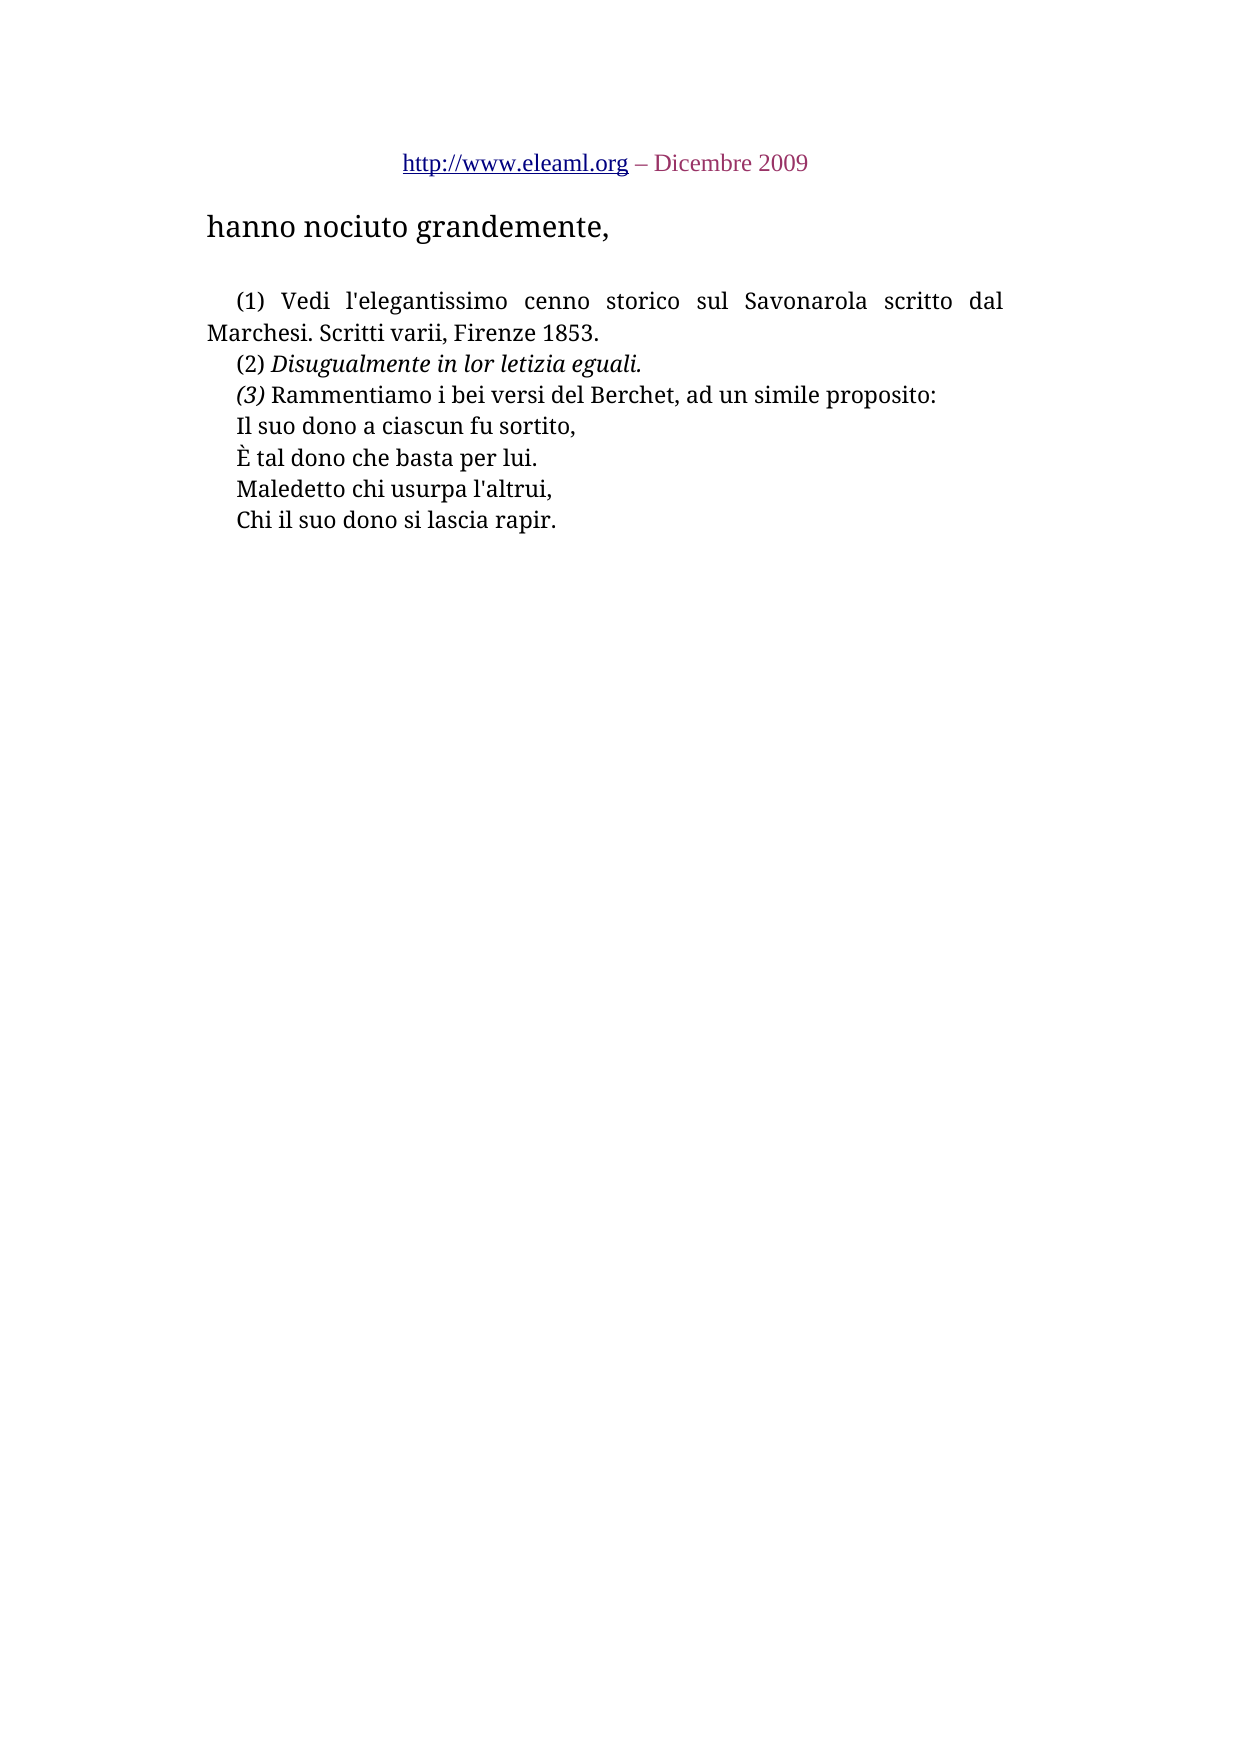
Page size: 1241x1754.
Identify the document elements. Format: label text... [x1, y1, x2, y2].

text hanno nociuto grandemente, [207, 206, 1004, 246]
text È tal dono che basta per lui. [207, 441, 1004, 473]
text (2) Disugualmente in lor letizia eguali. [207, 348, 1004, 379]
text (3) Rammentiamo i bei versi del Berchet, ad un simile proposito: [207, 379, 1004, 410]
text Il suo dono a ciascun fu sortito, [207, 410, 1004, 441]
text Maledetto chi usurpa l'altrui, [207, 473, 1004, 504]
text (1) Vedi l'elegantissimo cenno storico sul Savonarola scritto dal Marchesi. Scritti varii, Firenze 1853. [207, 285, 1004, 348]
text Chi il suo dono si lascia rapir. [207, 504, 1004, 535]
